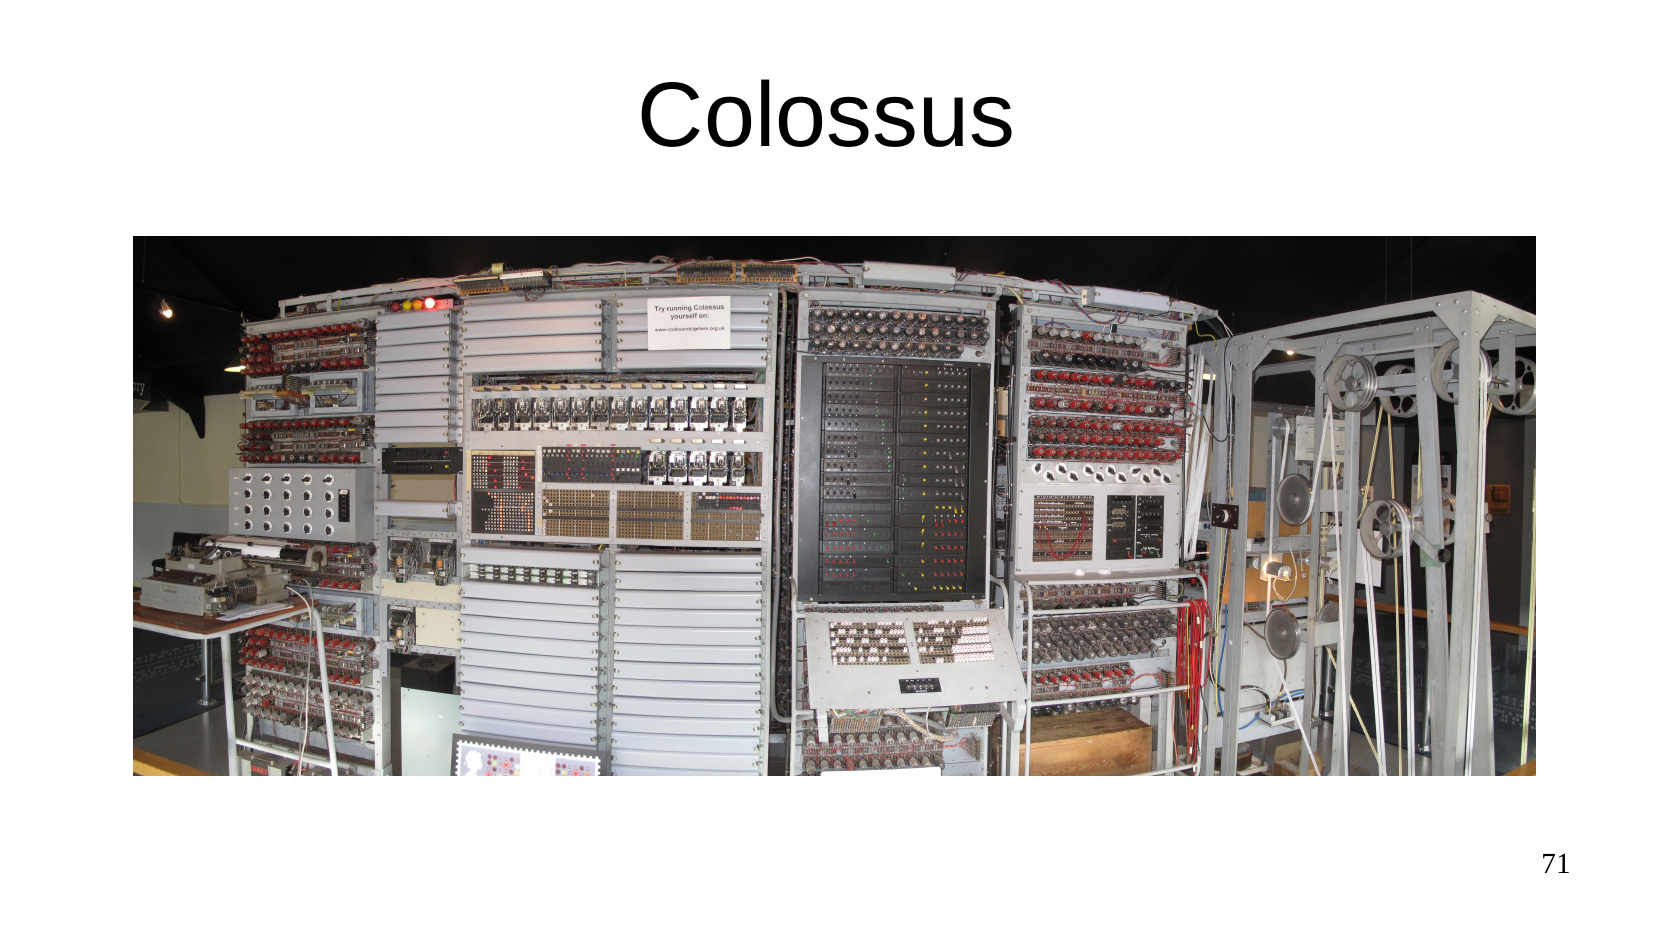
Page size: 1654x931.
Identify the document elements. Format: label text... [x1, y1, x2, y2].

picture [133, 236, 1536, 776]
title Colossus [82, 37, 1571, 193]
